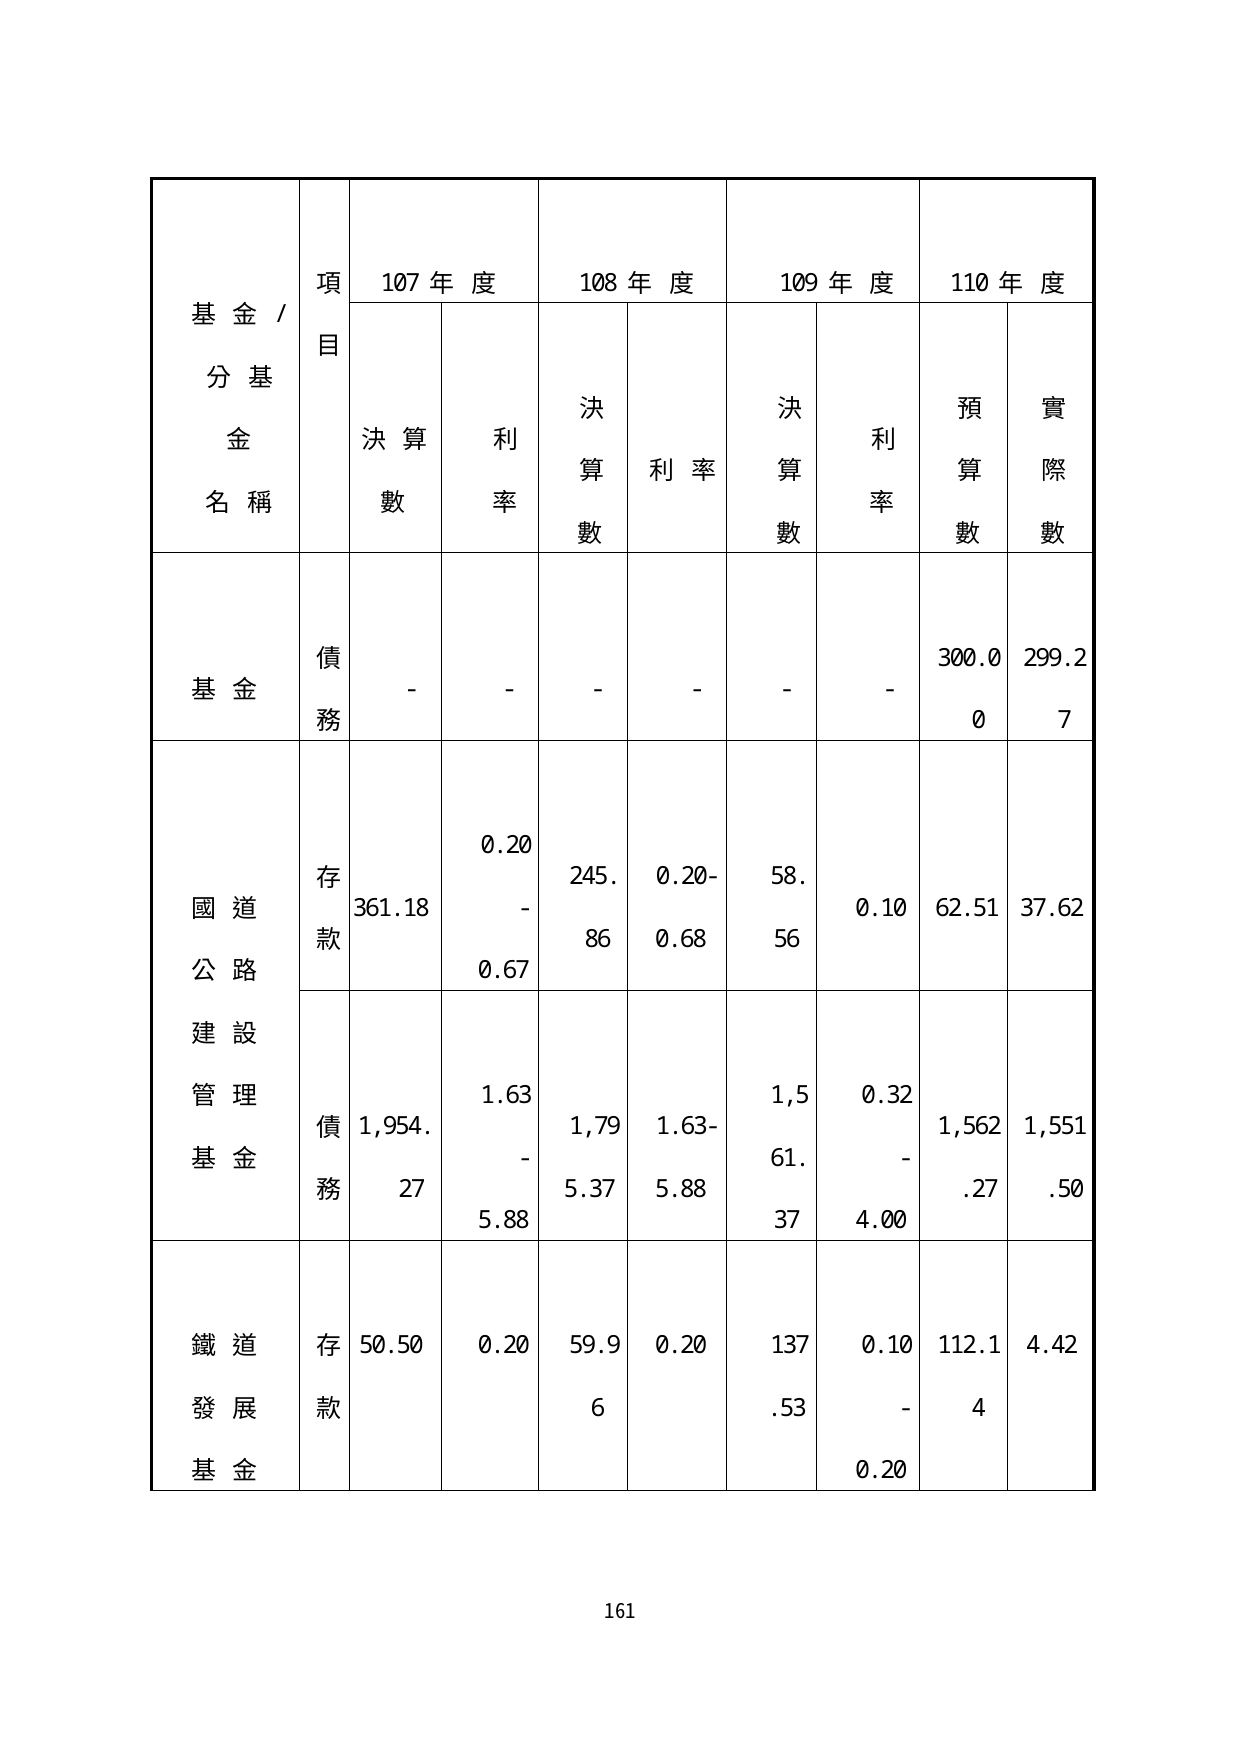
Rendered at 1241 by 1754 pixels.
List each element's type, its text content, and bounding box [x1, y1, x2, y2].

table_cell 決算數 [727, 303, 816, 552]
table_cell 0.20-0.68 [628, 741, 726, 990]
table_cell - [628, 553, 726, 740]
table_cell 62.51 [920, 741, 1007, 990]
table_cell 基金 [153, 553, 299, 740]
table_cell - [442, 553, 538, 740]
table_header 107年度 [350, 180, 538, 302]
table_cell 137.53 [727, 1241, 816, 1490]
table_cell 58.56 [727, 741, 816, 990]
table_cell 37.62 [1008, 741, 1092, 990]
table_cell 1.63-5.88 [442, 991, 538, 1240]
table_cell 112.14 [920, 1241, 1007, 1490]
table_cell - [539, 553, 627, 740]
table_cell 利率 [817, 303, 919, 552]
table_cell 預算數 [920, 303, 1007, 552]
table_cell 0.32-4.00 [817, 991, 919, 1240]
table_cell 0.20 [442, 1241, 538, 1490]
table_cell 利率 [628, 303, 726, 552]
table_cell 50.50 [350, 1241, 441, 1490]
table_cell 鐵道發展基金 [153, 1241, 299, 1490]
table_cell 決算數 [350, 303, 441, 552]
table_cell 1,561.37 [727, 991, 816, 1240]
table_cell 1,954.27 [350, 991, 441, 1240]
table_cell 債務 [300, 553, 349, 740]
table_cell 實際數 [1008, 303, 1092, 552]
table_cell 245.86 [539, 741, 627, 990]
table_cell 361.18 [350, 741, 441, 990]
table_header 項 目 [300, 180, 349, 552]
table_header 108年度 [539, 180, 726, 302]
table_cell 存款 [300, 741, 349, 990]
table_cell 決算數 [539, 303, 627, 552]
table_cell 300.00 [920, 553, 1007, 740]
table_cell 299.27 [1008, 553, 1092, 740]
table_cell 4.42 [1008, 1241, 1092, 1490]
table_cell 1,551.50 [1008, 991, 1092, 1240]
table_header 基金/分基金 名稱 [153, 180, 299, 552]
table_cell - [817, 553, 919, 740]
table_cell 國道公路建設管理基金 [153, 741, 299, 1240]
table_cell 1,562.27 [920, 991, 1007, 1240]
table_header 110年度 [920, 180, 1092, 302]
table_cell 0.10 [817, 741, 919, 990]
table_cell 0.20-0.67 [442, 741, 538, 990]
table_cell 1,795.37 [539, 991, 627, 1240]
table_cell - [727, 553, 816, 740]
table_cell 存款 [300, 1241, 349, 1490]
table_cell - [350, 553, 441, 740]
table_cell 1.63-5.88 [628, 991, 726, 1240]
table_cell 利率 [442, 303, 538, 552]
table_cell 債務 [300, 991, 349, 1240]
table_header 109年度 [727, 180, 919, 302]
table_cell 0.20 [628, 1241, 726, 1490]
table_cell 0.10-0.20 [817, 1241, 919, 1490]
table_cell 59.96 [539, 1241, 627, 1490]
